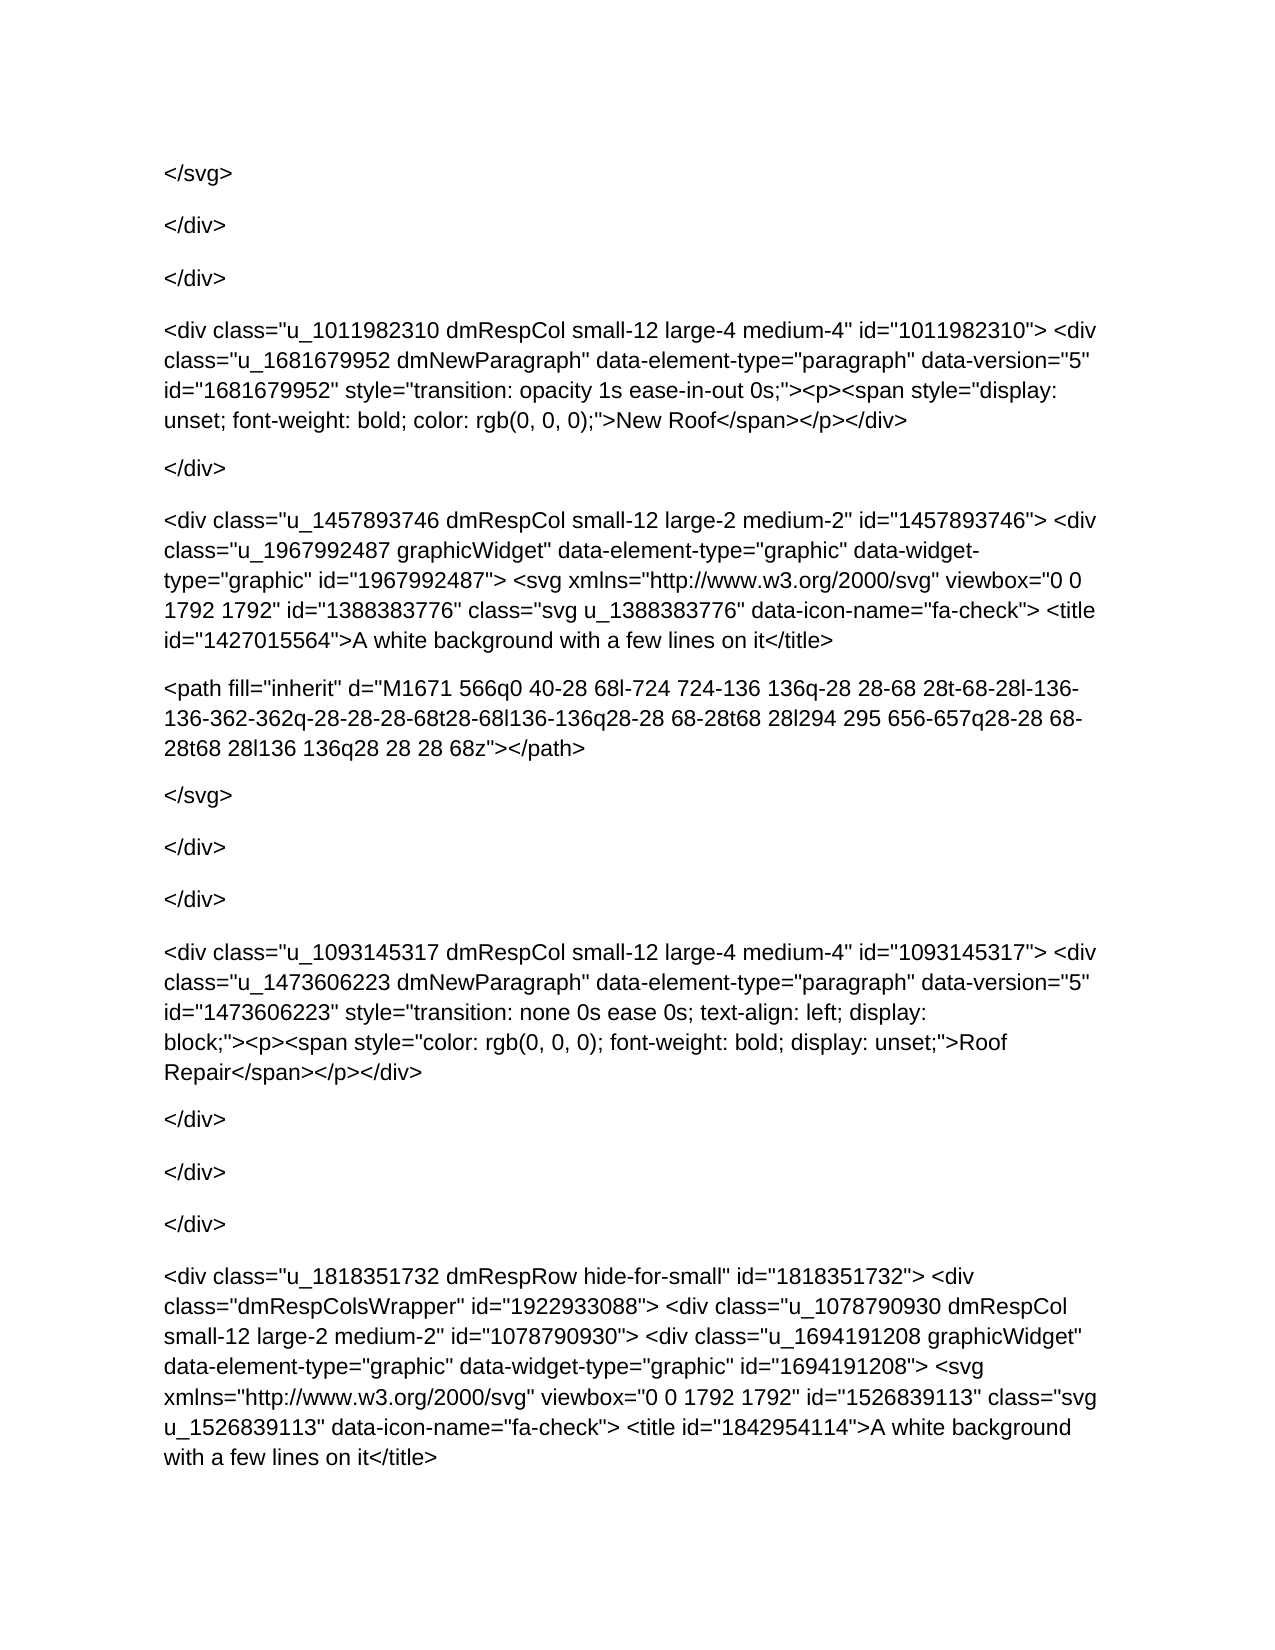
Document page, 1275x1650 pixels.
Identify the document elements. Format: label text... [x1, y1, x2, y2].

table_cell </svg> [153, 772, 1125, 824]
table_cell </div> [153, 202, 1125, 254]
table_cell <div class="u_1011982310 dmRespCol small-12 large-4 medium-4" id="1011982310"> <div class="u_1681679952 dmNewParagraph" data-element-type="paragraph" data-version="5" id="1681679952" style="transition: opacity 1s ease-in-out 0s;"><p><span style="display: unset; font-weight: bold; color: rgb(0, 0, 0);">New Roof</span></p></div> [153, 306, 1125, 444]
table_cell </div> [153, 1148, 1125, 1200]
table_cell </div> [153, 1200, 1125, 1252]
table_cell </div> [153, 444, 1125, 496]
table_cell <div class="u_1093145317 dmRespCol small-12 large-4 medium-4" id="1093145317"> <div class="u_1473606223 dmNewParagraph" data-element-type="paragraph" data-version="5" id="1473606223" style="transition: none 0s ease 0s; text-align: left; display: block;"><p><span style="color: rgb(0, 0, 0); font-weight: bold; display: unset;">Roof Repair</span></p></div> [153, 928, 1125, 1096]
table_cell </div> [153, 254, 1125, 306]
table_cell <div class="u_1457893746 dmRespCol small-12 large-2 medium-2" id="1457893746"> <div class="u_1967992487 graphicWidget" data-element-type="graphic" data-widget-type="graphic" id="1967992487"> <svg xmlns="http://www.w3.org/2000/svg" viewbox="0 0 1792 1792" id="1388383776" class="svg u_1388383776" data-icon-name="fa-check"> <title id="1427015564">A white background with a few lines on it</title> [153, 496, 1125, 664]
table_cell </svg> [153, 150, 1125, 202]
table_cell </div> [153, 876, 1125, 928]
table_cell </div> [153, 1096, 1125, 1148]
table_cell </div> [153, 824, 1125, 876]
table_cell <div class="u_1818351732 dmRespRow hide-for-small" id="1818351732"> <div class="dmRespColsWrapper" id="1922933088"> <div class="u_1078790930 dmRespCol small-12 large-2 medium-2" id="1078790930"> <div class="u_1694191208 graphicWidget" data-element-type="graphic" data-widget-type="graphic" id="1694191208"> <svg xmlns="http://www.w3.org/2000/svg" viewbox="0 0 1792 1792" id="1526839113" class="svg u_1526839113" data-icon-name="fa-check"> <title id="1842954114">A white background with a few lines on it</title> [153, 1252, 1125, 1481]
table_cell <path fill="inherit" d="M1671 566q0 40-28 68l-724 724-136 136q-28 28-68 28t-68-28l-136-136-362-362q-28-28-28-68t28-68l136-136q28-28 68-28t68 28l294 295 656-657q28-28 68-28t68 28l136 136q28 28 28 68z"></path> [153, 664, 1125, 772]
